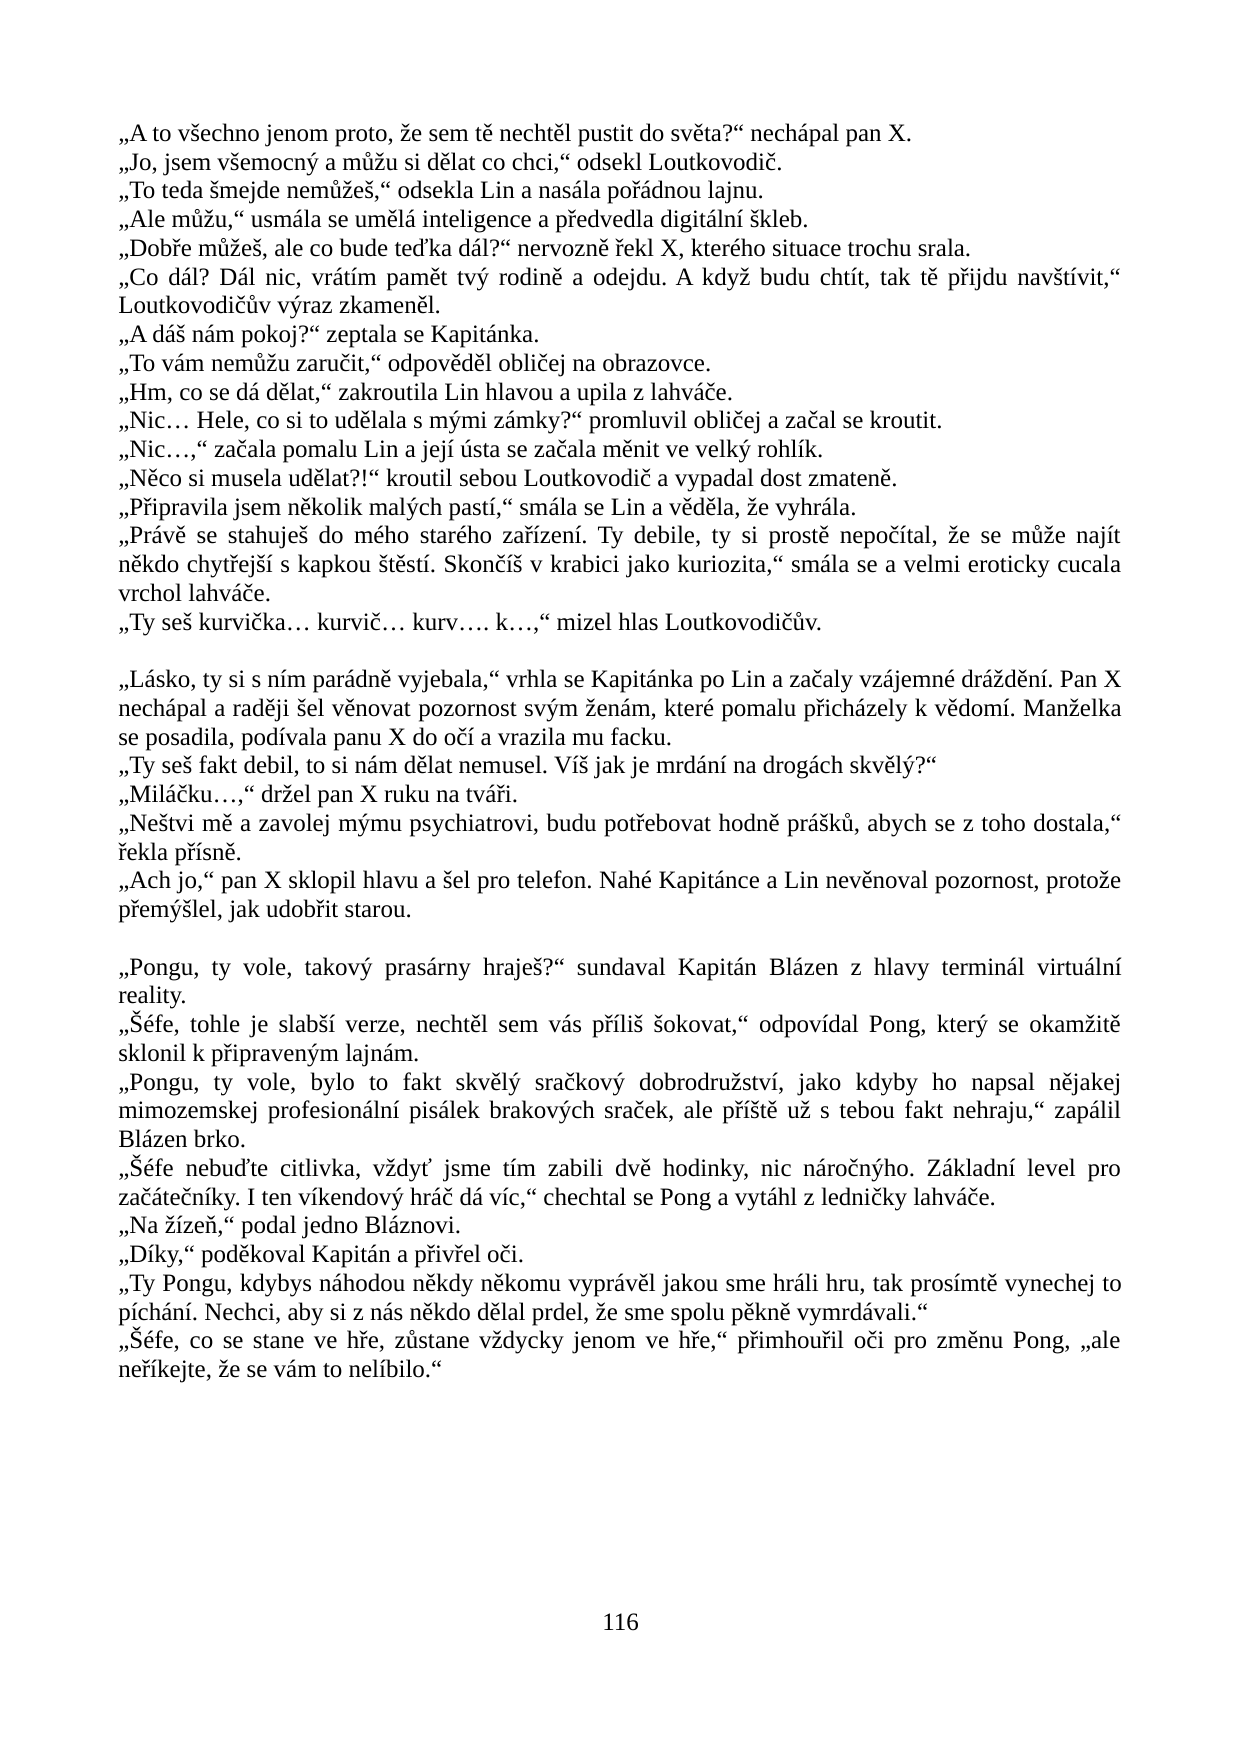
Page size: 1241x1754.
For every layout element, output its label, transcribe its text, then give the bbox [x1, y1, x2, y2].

text „Ale můžu,“ usmála se umělá inteligence a předvedla digitální škleb. [118, 204, 1122, 233]
text „Ty seš kurvička… kurvič… kurv…. k…,“ mizel hlas Loutkovodičův. [118, 607, 1122, 636]
text „Šéfe, co se stane ve hře, zůstane vždycky jenom ve hře,“ přimhouřil oči pro změnu Pong, „ale neříkejte, že se vám to nelíbilo.“ [118, 1326, 1122, 1383]
text „A to všechno jenom proto, že sem tě nechtěl pustit do světa?“ nechápal pan X. [118, 118, 1122, 147]
text „Hm, co se dá dělat,“ zakroutila Lin hlavou a upila z lahváče. [118, 377, 1122, 406]
text „Šéfe nebuďte citlivka, vždyť jsme tím zabili dvě hodinky, nic náročnýho. Základní level pro začátečníky. I ten víkendový hráč dá víc,“ chechtal se Pong a vytáhl z ledničky lahváče. [118, 1153, 1122, 1211]
text „To teda šmejde nemůžeš,“ odsekla Lin a nasála pořádnou lajnu. [118, 176, 1122, 204]
text „Díky,“ poděkoval Kapitán a přivřel oči. [118, 1239, 1122, 1268]
text „Právě se stahuješ do mého starého zařízení. Ty debile, ty si prostě nepočítal, že se může najít někdo chytřejší s kapkou štěstí. Skončíš v krabici jako kuriozita,“ smála se a velmi eroticky cucala vrchol lahváče. [118, 521, 1122, 607]
text „Neštvi mě a zavolej mýmu psychiatrovi, budu potřebovat hodně prášků, abych se z toho dostala,“ řekla přísně. [118, 808, 1122, 866]
text „Nic… Hele, co si to udělala s mými zámky?“ promluvil obličej a začal se kroutit. [118, 406, 1122, 434]
text „Ty seš fakt debil, to si nám dělat nemusel. Víš jak je mrdání na drogách skvělý?“ [118, 751, 1122, 779]
text „Nic…,“ začala pomalu Lin a její ústa se začala měnit ve velký rohlík. [118, 434, 1122, 463]
text „Šéfe, tohle je slabší verze, nechtěl sem vás příliš šokovat,“ odpovídal Pong, který se okamžitě sklonil k připraveným lajnám. [118, 1009, 1122, 1067]
text „Co dál? Dál nic, vrátím pamět tvý rodině a odejdu. A když budu chtít, tak tě přijdu navštívit,“ Loutkovodičův výraz zkameněl. [118, 262, 1122, 319]
text „To vám nemůžu zaručit,“ odpověděl obličej na obrazovce. [118, 348, 1122, 377]
text „Pongu, ty vole, bylo to fakt skvělý sračkový dobrodružství, jako kdyby ho napsal nějakej mimozemskej profesionální pisálek brakových sraček, ale příště už s tebou fakt nehraju,“ zapálil Blázen brko. [118, 1067, 1122, 1153]
text „Na žízeň,“ podal jedno Bláznovi. [118, 1211, 1122, 1239]
text „Lásko, ty si s ním parádně vyjebala,“ vrhla se Kapitánka po Lin a začaly vzájemné dráždění. Pan X nechápal a raději šel věnovat pozornost svým ženám, které pomalu přicházely k vědomí. Manželka se posadila, podívala panu X do očí a vrazila mu facku. [118, 664, 1122, 751]
text „Připravila jsem několik malých pastí,“ smála se Lin a věděla, že vyhrála. [118, 492, 1122, 521]
text „Jo, jsem všemocný a můžu si dělat co chci,“ odsekl Loutkovodič. [118, 147, 1122, 176]
text „Něco si musela udělat?!“ kroutil sebou Loutkovodič a vypadal dost zmateně. [118, 463, 1122, 492]
text „Ty Pongu, kdybys náhodou někdy někomu vyprávěl jakou sme hráli hru, tak prosímtě vynechej to píchání. Nechci, aby si z nás někdo dělal prdel, že sme spolu pěkně vymrdávali.“ [118, 1268, 1122, 1326]
text „Ach jo,“ pan X sklopil hlavu a šel pro telefon. Nahé Kapitánce a Lin nevěnoval pozornost, protože přemýšlel, jak udobřit starou. [118, 866, 1122, 923]
text „Miláčku…,“ držel pan X ruku na tváři. [118, 779, 1122, 808]
text „A dáš nám pokoj?“ zeptala se Kapitánka. [118, 319, 1122, 348]
text „Pongu, ty vole, takový prasárny hraješ?“ sundaval Kapitán Blázen z hlavy terminál virtuální reality. [118, 952, 1122, 1009]
text „Dobře můžeš, ale co bude teďka dál?“ nervozně řekl X, kterého situace trochu srala. [118, 233, 1122, 262]
